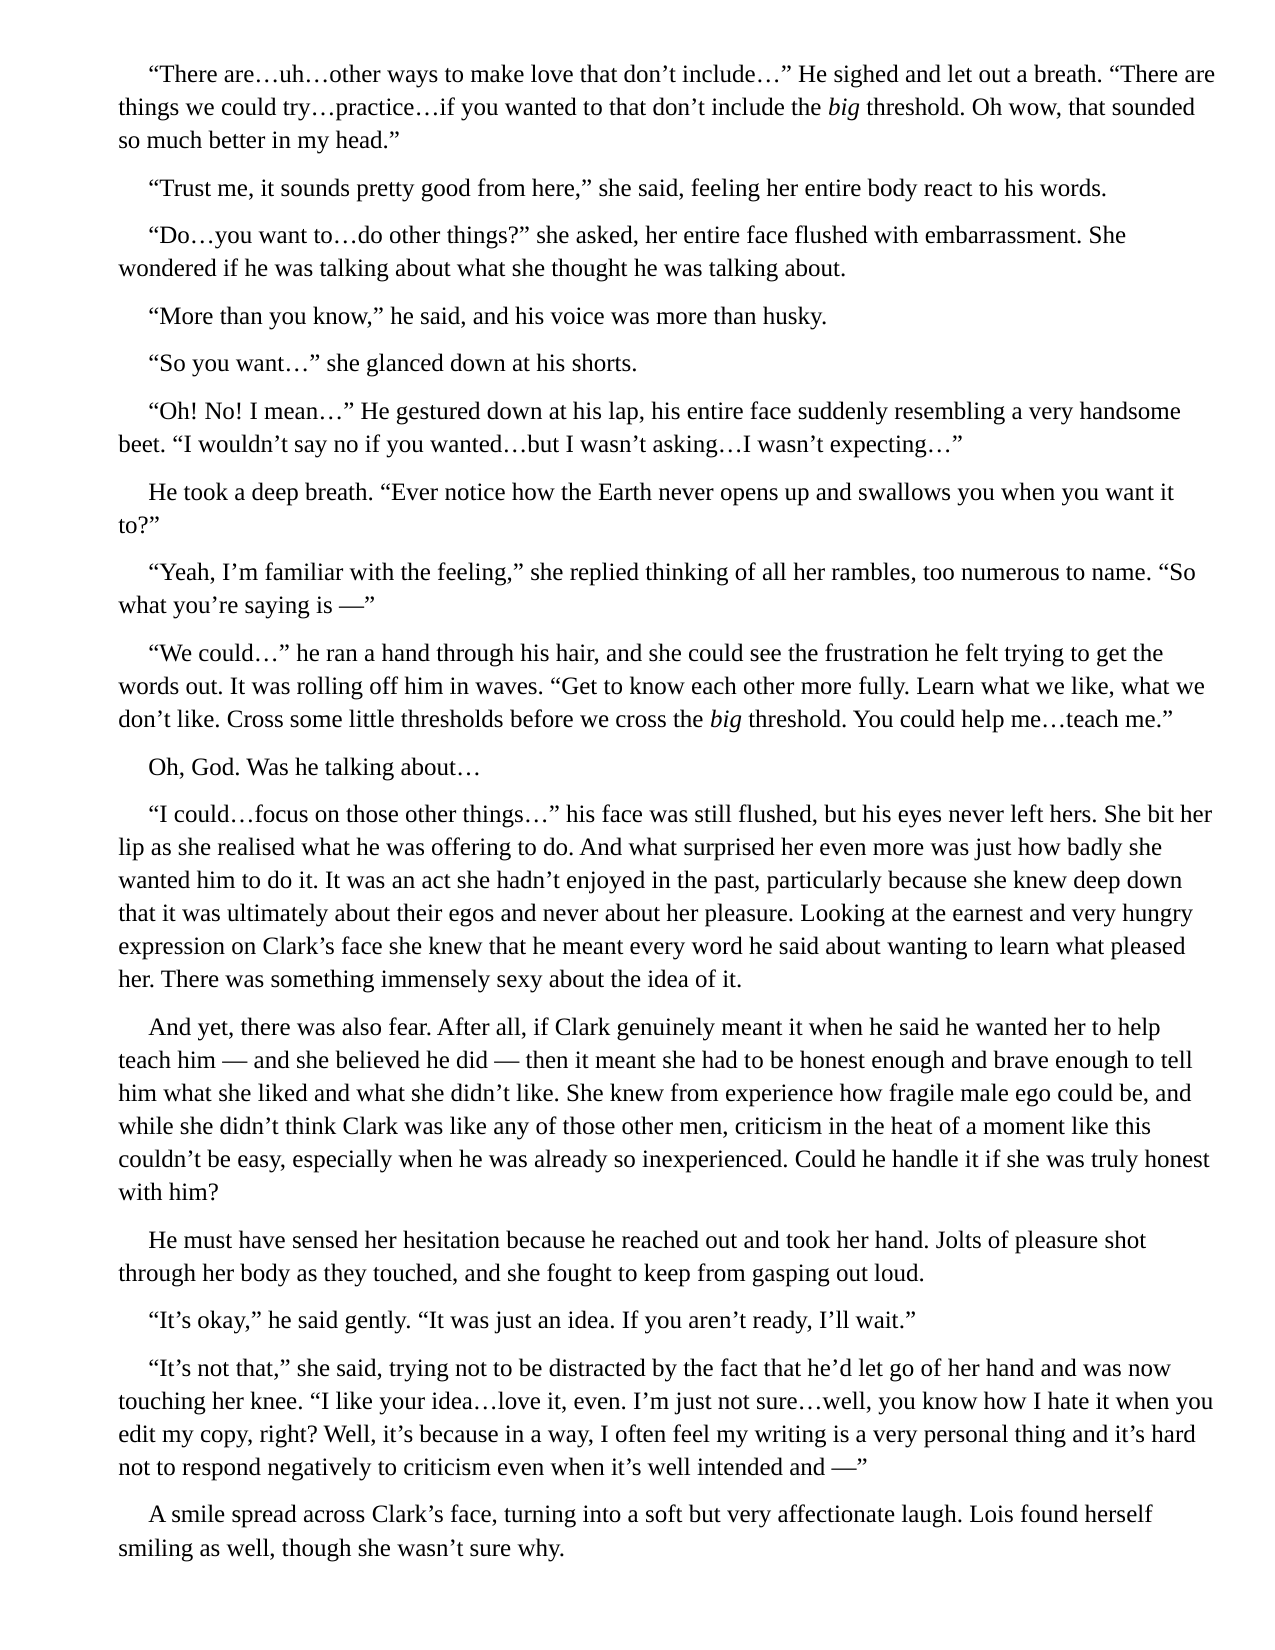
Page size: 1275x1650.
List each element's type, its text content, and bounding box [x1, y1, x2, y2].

text He took a deep breath. “Ever notice how the Earth never opens up and swallows you when you want it to?” [118, 477, 1216, 538]
text “So you want…” she glanced down at his shorts. [118, 348, 1216, 377]
text Oh, God. Was he talking about… [118, 752, 1216, 780]
text “We could…” he ran a hand through his hair, and she could see the frustration he felt trying to get the words out. It was rolling off him in waves. “Get to know each other more fully. Learn what we like, what we don’t like. Cross some little thresholds before we cross the big threshold. You could help me…teach me.” [118, 638, 1216, 733]
text “Yeah, I’m familiar with the feeling,” she replied thinking of all her rambles, too numerous to name. “So what you’re saying is —” [118, 557, 1216, 619]
text A smile spread across Clark’s face, turning into a soft but very affectionate laugh. Lois found herself smiling as well, though she wasn’t sure why. [118, 1499, 1216, 1561]
text “I could…focus on those other things…” his face was still flushed, but his eyes never left hers. She bit her lip as she realised what he was offering to do. And what surprised her even more was just how badly she wanted him to do it. It was an act she hadn’t enjoyed in the past, particularly because she knew deep down that it was ultimately about their egos and never about her pleasure. Looking at the earnest and very hungry expression on Clark’s face she knew that he meant every word he said about wanting to learn what pleased her. There was something immensely sexy about the idea of it. [118, 799, 1216, 993]
text He must have sensed her hesitation because he reached out and took her hand. Jolts of pleasure shot through her body as they touched, and she fought to keep from gasping out loud. [118, 1225, 1216, 1286]
text “It’s okay,” he said gently. “It was just an idea. If you aren’t ready, I’ll wait.” [118, 1305, 1216, 1334]
text “More than you know,” he said, and his voice was more than husky. [118, 301, 1216, 330]
text “There are…uh…other ways to make love that don’t include…” He sighed and let out a breath. “There are things we could try…practice…if you wanted to that don’t include the big threshold. Oh wow, that sounded so much better in my head.” [118, 59, 1216, 154]
text “It’s not that,” she said, trying not to be distracted by the fact that he’d let go of her hand and was now touching her knee. “I like your idea…love it, even. I’m just not sure…well, you know how I hate it when you edit my copy, right? Well, it’s because in a way, I often feel my writing is a very personal thing and it’s hard not to respond negatively to criticism even when it’s well intended and —” [118, 1353, 1216, 1481]
text “Do…you want to…do other things?” she asked, her entire face flushed with embarrassment. She wondered if he was talking about what she thought he was talking about. [118, 220, 1216, 282]
text “Oh! No! I mean…” He gestured down at his lap, his entire face suddenly resembling a very handsome beet. “I wouldn’t say no if you wanted…but I wasn’t asking…I wasn’t expecting…” [118, 396, 1216, 458]
text And yet, there was also fear. After all, if Clark genuinely meant it when he said he wanted her to help teach him — and she believed he did — then it meant she had to be honest enough and brave enough to tell him what she liked and what she didn’t like. She knew from experience how fragile male ego could be, and while she didn’t think Clark was like any of those other men, criticism in the heat of a moment like this couldn’t be easy, especially when he was already so inexperienced. Could he handle it if she was truly honest with him? [118, 1012, 1216, 1206]
text “Trust me, it sounds pretty good from here,” she said, feeling her entire body react to his words. [118, 173, 1216, 201]
